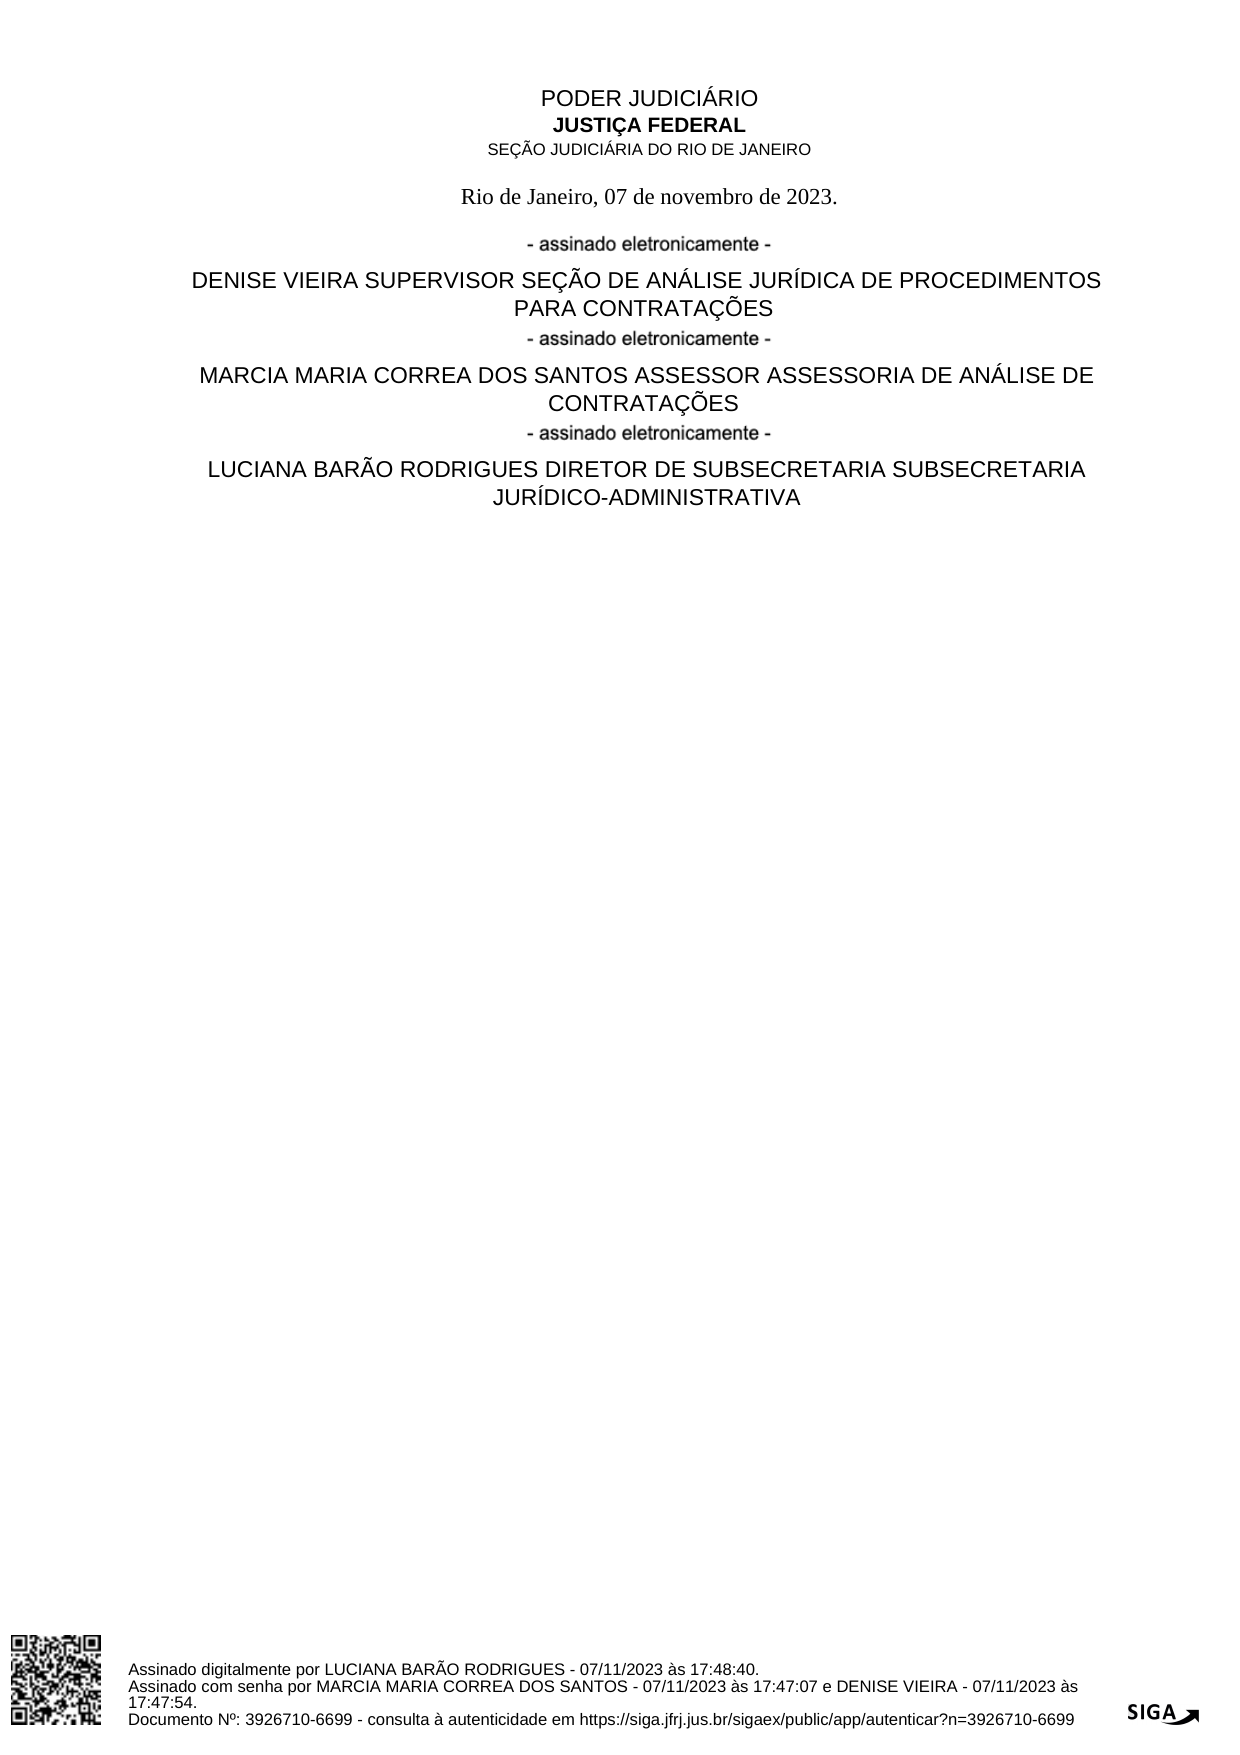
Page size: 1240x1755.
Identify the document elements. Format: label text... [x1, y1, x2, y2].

subtitle MARCIA MARIA CORREA DOS SANTOS ASSESSOR ASSESSORIA DE ANÁLISE DE CONTRATAÇÕES [191, 362, 1102, 416]
subtitle DENISE VIEIRA SUPERVISOR SEÇÃO DE ANÁLISE JURÍDICA DE PROCEDIMENTOS PARA CONTRATAÇÕES [191, 267, 1103, 321]
subtitle LUCIANA BARÃO RODRIGUES DIRETOR DE SUBSECRETARIA SUBSECRETARIA JURÍDICO-ADMINISTRATIVA [191, 456, 1103, 510]
text Rio de Janeiro, 07 de novembro de 2023. [189, 183, 1109, 209]
